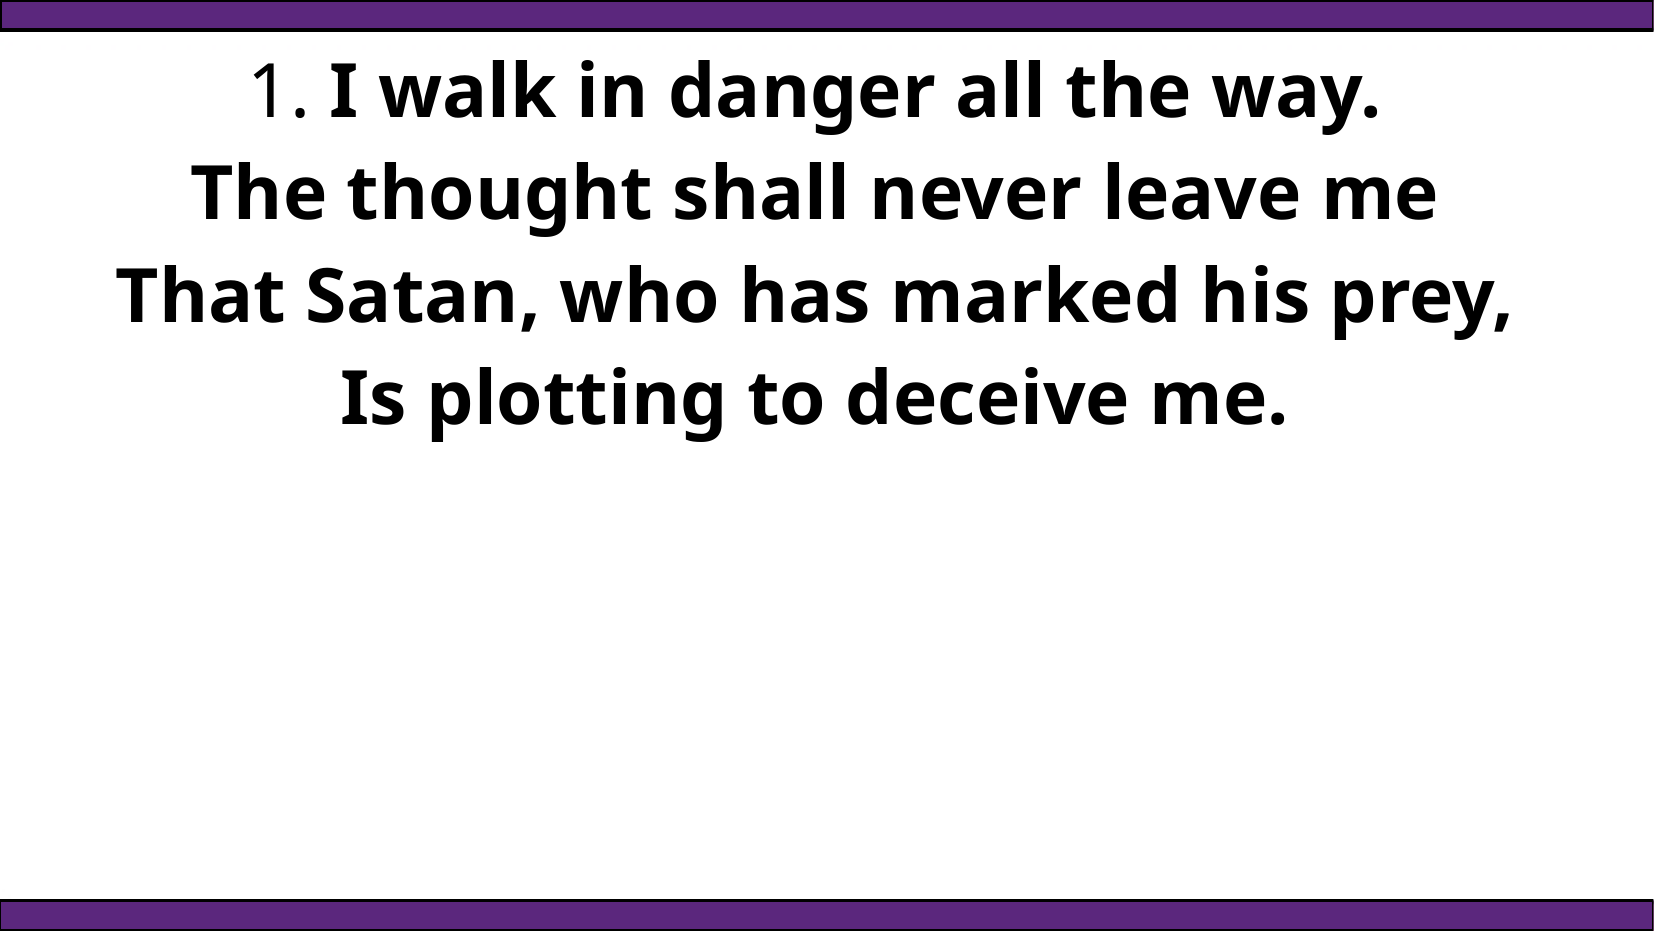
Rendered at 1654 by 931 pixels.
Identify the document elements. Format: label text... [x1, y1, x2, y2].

text_box 1. I walk in danger all the way. The thought shall never leave me That Satan, who has marked his prey, Is plotting to deceive me. [45, 30, 1606, 445]
text_box [0, 900, 1654, 931]
picture [0, 31, 1654, 900]
text_box [0, 0, 1654, 31]
